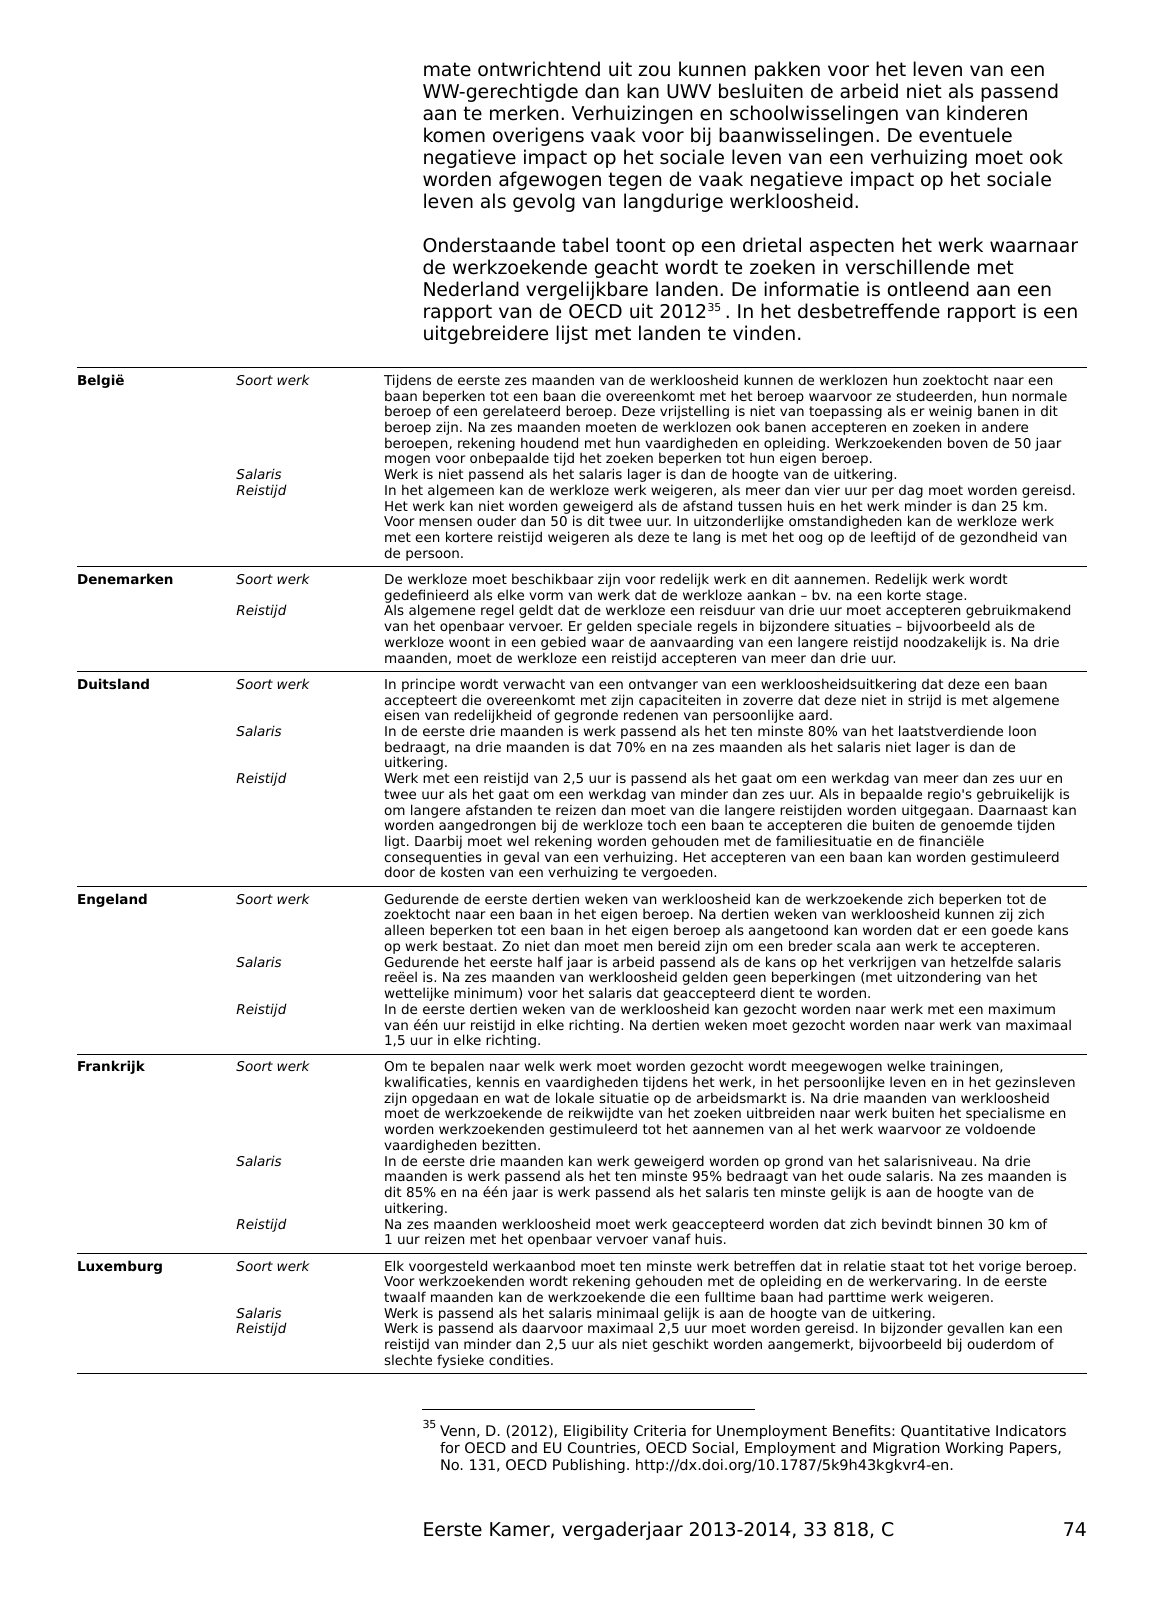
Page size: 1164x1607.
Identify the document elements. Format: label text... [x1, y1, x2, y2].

table_cell Werk is passend als het salaris minimaal gelijk is aan de hoogte van de uitkering. [378, 1306, 1087, 1321]
table_cell Na zes maanden werkloosheid moet werk geaccepteerd worden dat zich bevindt binnen 30 km of 1 uur reizen met het openbaar vervoer vanaf huis. [378, 1216, 1087, 1253]
table_cell [77, 771, 230, 886]
table_cell Gedurende het eerste half jaar is arbeid passend als de kans op het verkrijgen van hetzelfde salaris reëel is. Na zes maanden van werkloosheid gelden geen beperkingen (met uitzondering van het wettelijke minimum) voor het salaris dat geaccepteerd dient te worden. [378, 954, 1087, 1002]
table_cell Gedurende de eerste dertien weken van werkloosheid kan de werkzoekende zich beperken tot de zoektocht naar een baan in het eigen beroep. Na dertien weken van werkloosheid kunnen zij zich alleen beperken tot een baan in het eigen beroep als aangetoond kan worden dat er een goede kans op werk bestaat. Zo niet dan moet men bereid zijn om een breder scala aan werk te accepteren. [378, 887, 1087, 954]
table_cell In principe wordt verwacht van een ontvanger van een werkloosheidsuitkering dat deze een baan accepteert die overeenkomt met zijn capaciteiten in zoverre dat deze niet in strijd is met algemene eisen van redelijkheid of gegronde redenen van persoonlijke aard. [378, 672, 1087, 724]
table_cell Reistijd [230, 603, 378, 671]
table_cell [77, 1306, 230, 1321]
table_cell Reistijd [230, 483, 378, 566]
table_cell [77, 1154, 230, 1216]
table_cell Als algemene regel geldt dat de werkloze een reisduur van drie uur moet accepteren gebruikmakend van het openbaar vervoer. Er gelden speciale regels in bijzondere situaties – bijvoorbeeld als de werkloze woont in een gebied waar de aanvaarding van een langere reistijd noodzakelijk is. Na drie maanden, moet de werkloze een reistijd accepteren van meer dan drie uur. [378, 603, 1087, 671]
table_header Soort werk [230, 368, 378, 467]
table_cell In de eerste drie maanden kan werk geweigerd worden op grond van het salarisniveau. Na drie maanden is werk passend als het ten minste 95% bedraagt van het oude salaris. Na zes maanden is dit 85% en na één jaar is werk passend als het salaris ten minste gelijk is aan de hoogte van de uitkering. [378, 1154, 1087, 1216]
table_cell Werk met een reistijd van 2,5 uur is passend als het gaat om een werkdag van meer dan zes uur en twee uur als het gaat om een werkdag van minder dan zes uur. Als in bepaalde regio's gebruikelijk is om langere afstanden te reizen dan moet van die langere reistijden worden uitgegaan. Daarnaast kan worden aangedrongen bij de werkloze toch een baan te accepteren die buiten de genoemde tijden ligt. Daarbij moet wel rekening worden gehouden met de familiesituatie en de financiële consequenties in geval van een verhuizing. Het accepteren van een baan kan worden gestimuleerd door de kosten van een verhuizing te vergoeden. [378, 771, 1087, 886]
table_cell Luxemburg [77, 1254, 230, 1306]
table_cell De werkloze moet beschikbaar zijn voor redelijk werk en dit aannemen. Redelijk werk wordt gedefinieerd als elke vorm van werk dat de werkloze aankan – bv. na een korte stage. [378, 567, 1087, 603]
table_cell [77, 1321, 230, 1373]
table_cell Werk is passend als daarvoor maximaal 2,5 uur moet worden gereisd. In bijzonder gevallen kan een reistijd van minder dan 2,5 uur als niet geschikt worden aangemerkt, bijvoorbeeld bij ouderdom of slechte fysieke condities. [378, 1321, 1087, 1373]
table_cell Reistijd [230, 1216, 378, 1253]
text Venn, D. (2012), Eligibility Criteria for Unemployment Benefits: Quantitative Indicators for OECD and EU Countries, OECD Social, Employment and Migration Working Papers, No. 131, OECD Publishing. http://dx.doi.org/10.1787/5k9h43kgkvr4-en. [422, 1418, 1087, 1474]
table_cell Werk is niet passend als het salaris lager is dan de hoogte van de uitkering. [378, 467, 1087, 483]
table_cell Reistijd [230, 1002, 378, 1053]
table_cell Frankrijk [77, 1055, 230, 1153]
table_cell [77, 1216, 230, 1253]
table_cell [77, 467, 230, 483]
table_cell Soort werk [230, 1254, 378, 1306]
table_cell [77, 724, 230, 771]
table_cell Salaris [230, 1306, 378, 1321]
table_cell Salaris [230, 724, 378, 771]
text mate ontwrichtend uit zou kunnen pakken voor het leven van een WW-gerechtigde dan kan UWV besluiten de arbeid niet als passend aan te merken. Verhuizingen en schoolwisselingen van kinderen komen overigens vaak voor bij baanwisselingen. De eventuele negatieve impact op het sociale leven van een verhuizing moet ook worden afgewogen tegen de vaak negatieve impact op het sociale leven als gevolg van langdurige werkloosheid. [422, 59, 1087, 213]
table_cell Elk voorgesteld werkaanbod moet ten minste werk betreffen dat in relatie staat tot het vorige beroep. Voor werkzoekenden wordt rekening gehouden met de opleiding en de werkervaring. In de eerste twaalf maanden kan de werkzoekende die een fulltime baan had parttime werk weigeren. [378, 1254, 1087, 1306]
table_cell [77, 1002, 230, 1053]
table_cell In het algemeen kan de werkloze werk weigeren, als meer dan vier uur per dag moet worden gereisd. Het werk kan niet worden geweigerd als de afstand tussen huis en het werk minder is dan 25 km. Voor mensen ouder dan 50 is dit twee uur. In uitzonderlijke omstandigheden kan de werkloze werk met een kortere reistijd weigeren als deze te lang is met het oog op de leeftijd of de gezondheid van de persoon. [378, 483, 1087, 566]
table_cell [77, 603, 230, 671]
table_cell Reistijd [230, 771, 378, 886]
table_cell Salaris [230, 954, 378, 1002]
table_cell In de eerste drie maanden is werk passend als het ten minste 80% van het laatstverdiende loon bedraagt, na drie maanden is dat 70% en na zes maanden als het salaris niet lager is dan de uitkering. [378, 724, 1087, 771]
table_cell Soort werk [230, 567, 378, 603]
table_cell [77, 483, 230, 566]
table_cell In de eerste dertien weken van de werkloosheid kan gezocht worden naar werk met een maximum van één uur reistijd in elke richting. Na dertien weken moet gezocht worden naar werk van maximaal 1,5 uur in elke richting. [378, 1002, 1087, 1053]
table_cell Salaris [230, 1154, 378, 1216]
table_cell Om te bepalen naar welk werk moet worden gezocht wordt meegewogen welke trainingen, kwalificaties, kennis en vaardigheden tijdens het werk, in het persoonlijke leven en in het gezinsleven zijn opgedaan en wat de lokale situatie op de arbeidsmarkt is. Na drie maanden van werkloosheid moet de werkzoekende de reikwijdte van het zoeken uitbreiden naar werk buiten het specialisme en worden werkzoekenden gestimuleerd tot het aannemen van al het werk waarvoor ze voldoende vaardigheden bezitten. [378, 1055, 1087, 1153]
table_cell Denemarken [77, 567, 230, 603]
table_header Tijdens de eerste zes maanden van de werkloosheid kunnen de werklozen hun zoektocht naar een baan beperken tot een baan die overeenkomt met het beroep waarvoor ze studeerden, hun normale beroep of een gerelateerd beroep. Deze vrijstelling is niet van toepassing als er weinig banen in dit beroep zijn. Na zes maanden moeten de werklozen ook banen accepteren en zoeken in andere beroepen, rekening houdend met hun vaardigheden en opleiding. Werkzoekenden boven de 50 jaar mogen voor onbepaalde tijd het zoeken beperken tot hun eigen beroep. [378, 368, 1087, 467]
table_cell Soort werk [230, 887, 378, 954]
table_cell [77, 954, 230, 1002]
table_cell Soort werk [230, 1055, 378, 1153]
table_cell Duitsland [77, 672, 230, 724]
table_cell Soort werk [230, 672, 378, 724]
table_cell Engeland [77, 887, 230, 954]
table_cell Reistijd [230, 1321, 378, 1373]
table_cell Salaris [230, 467, 378, 483]
text Onderstaande tabel toont op een drietal aspecten het werk waarnaar de werkzoekende geacht wordt te zoeken in verschillende met Nederland vergelijkbare landen. De informatie is ontleend aan een rapport van de OECD uit 2012. In het desbetreffende rapport is een uitgebreidere lijst met landen te vinden. [422, 235, 1087, 345]
table_header België [77, 368, 230, 467]
